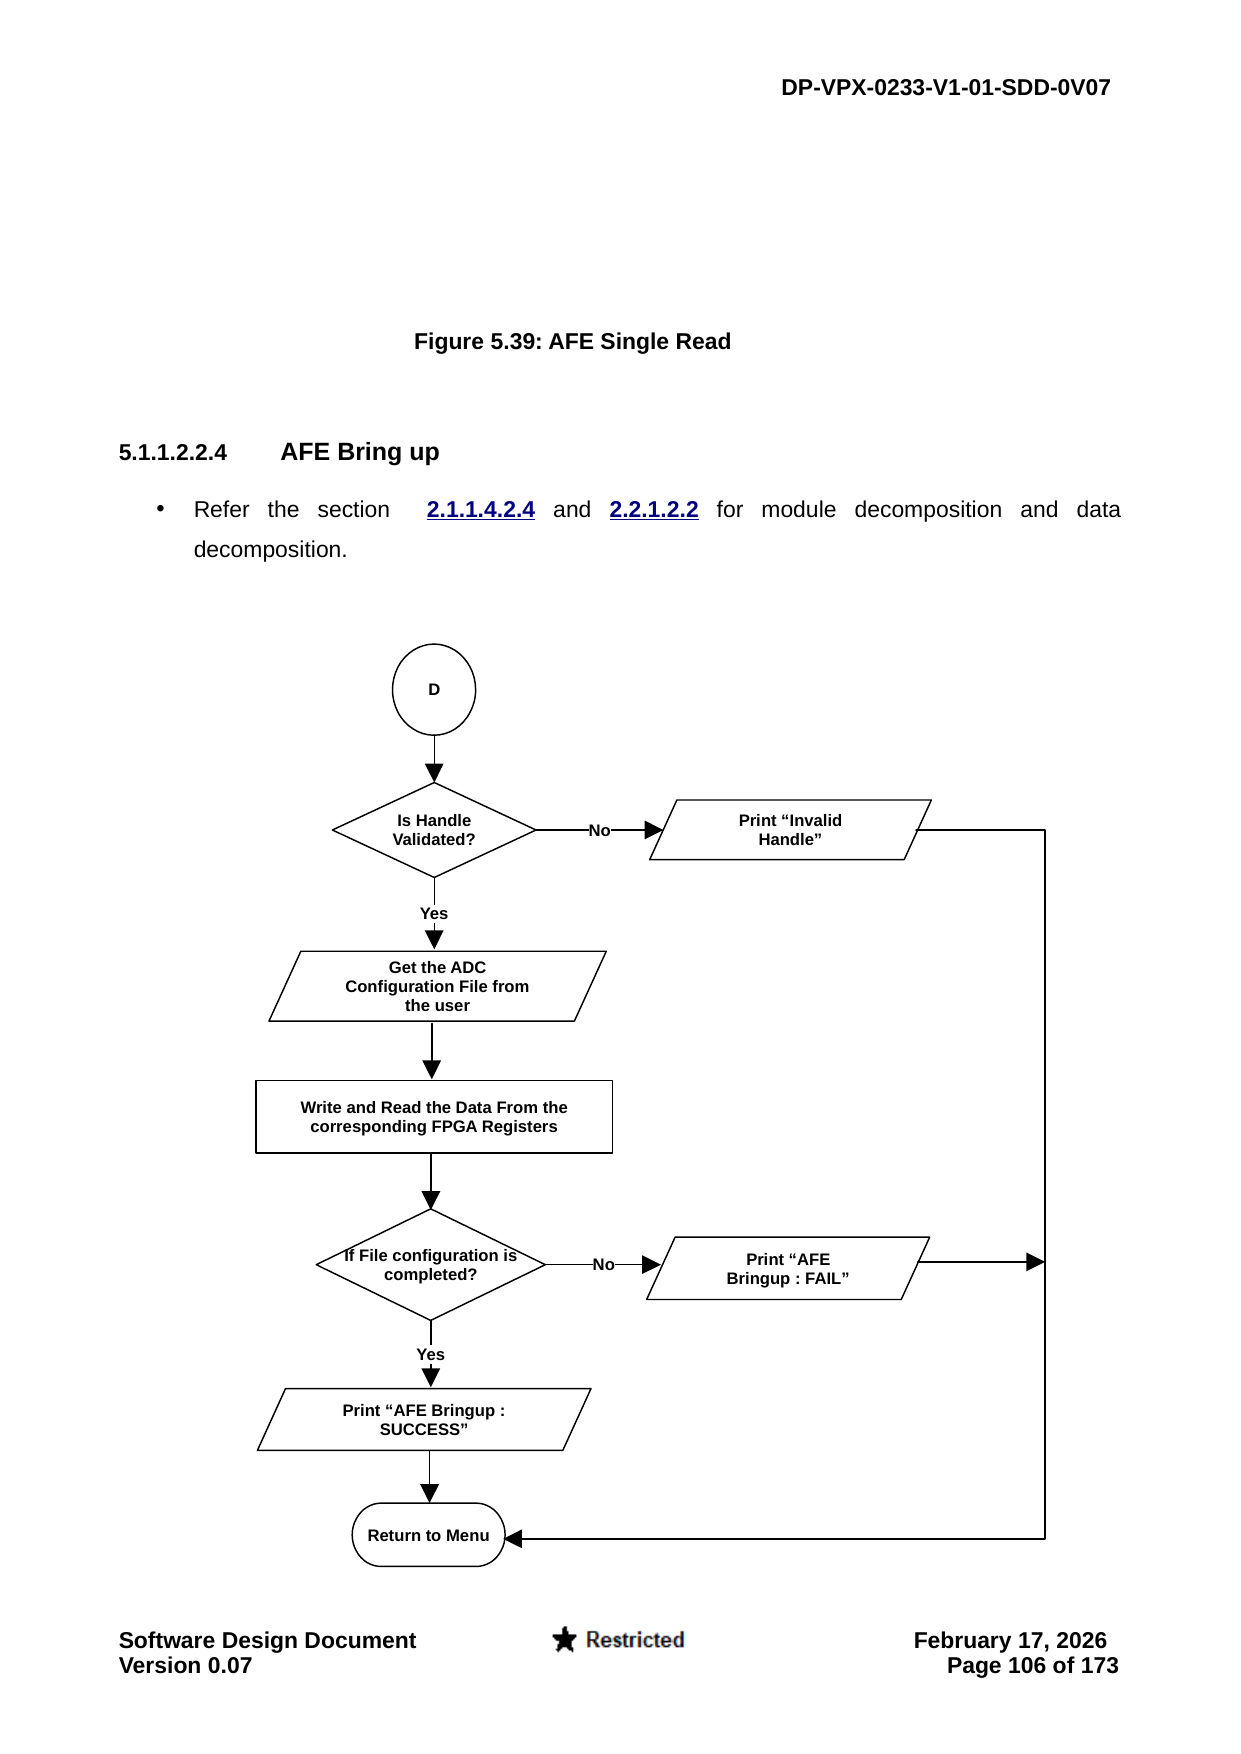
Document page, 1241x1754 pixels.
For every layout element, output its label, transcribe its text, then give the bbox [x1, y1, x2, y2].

picture [542, 1617, 698, 1662]
text Figure 5.39: AFE Single Read [118, 329, 1122, 354]
subtitle AFE Bring up [118, 442, 1122, 465]
list Refer the section 2.1.1.4.2.4 and 2.2.1.2.2 for module decomposition and data decomposition. [156, 496, 1122, 562]
